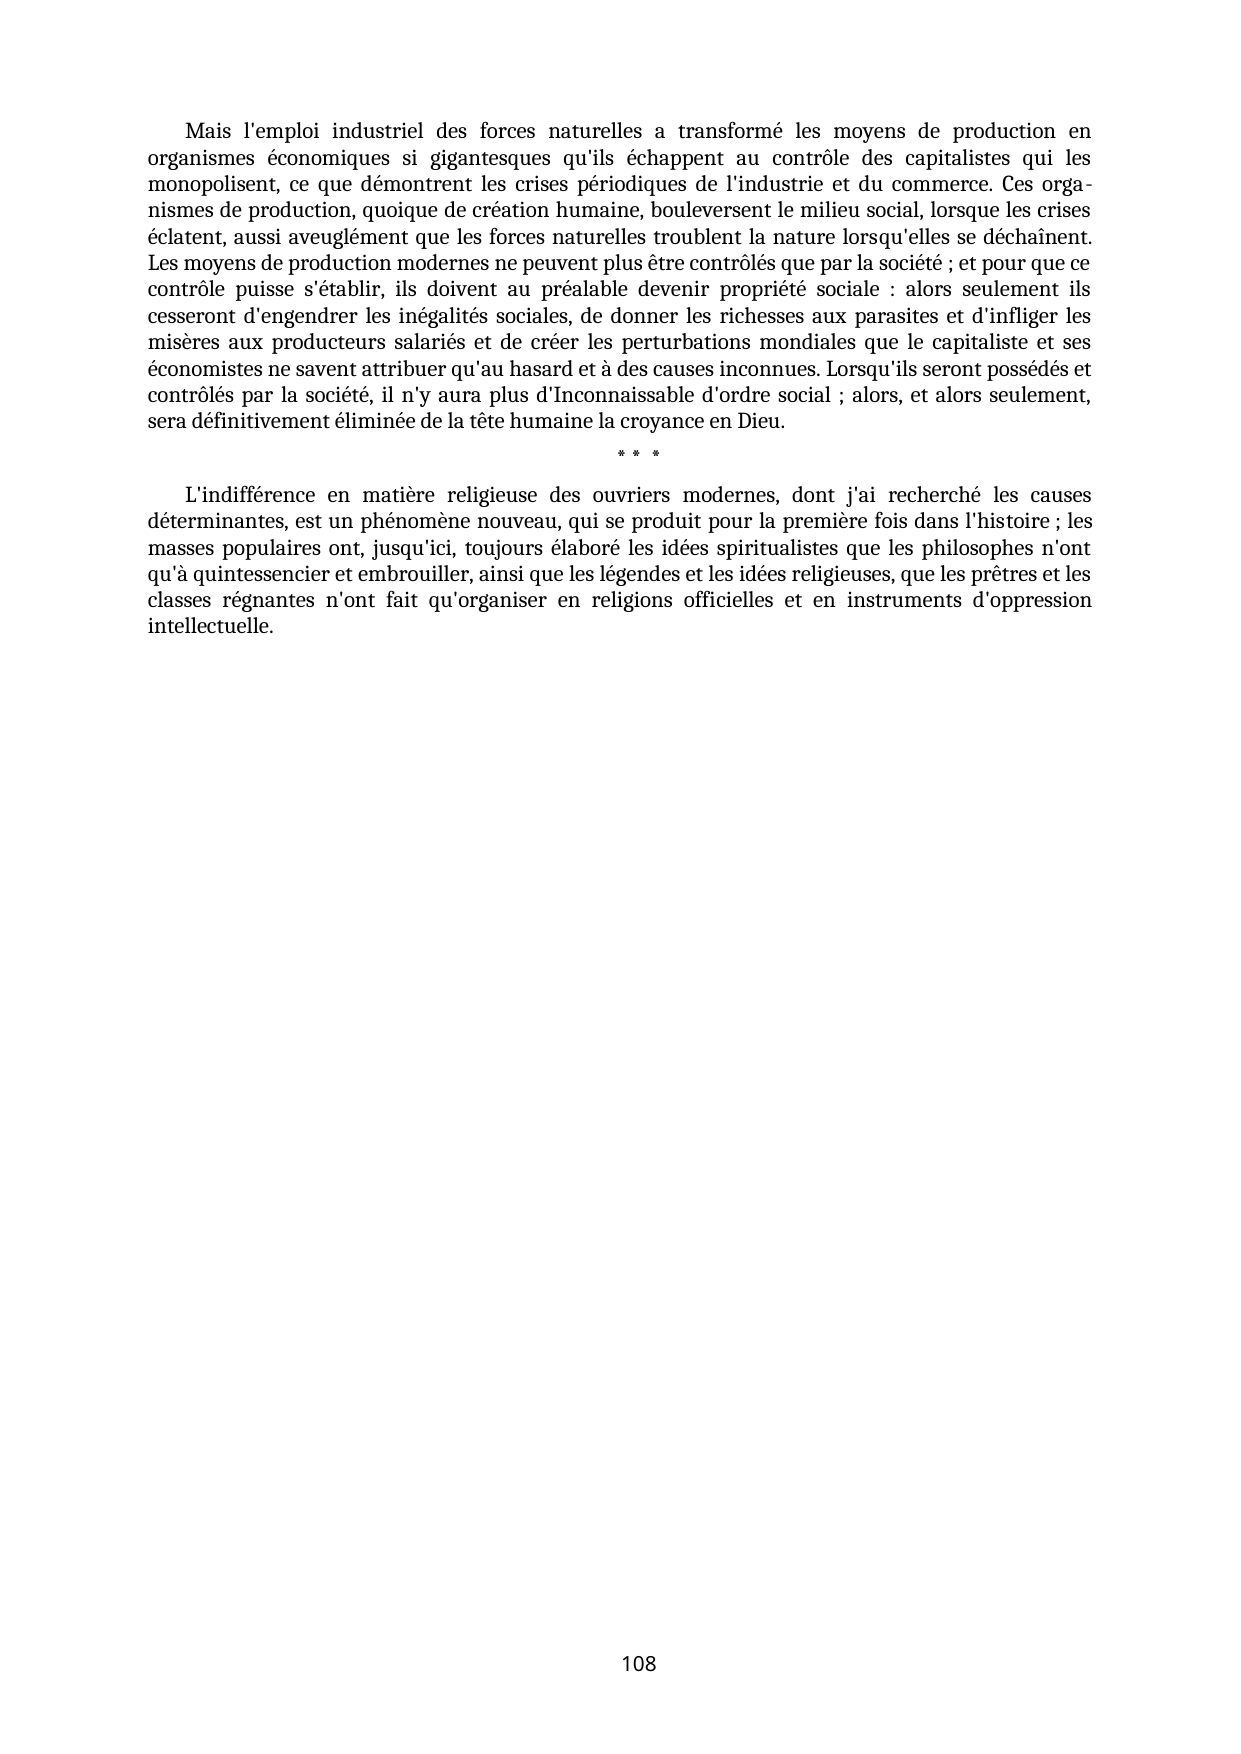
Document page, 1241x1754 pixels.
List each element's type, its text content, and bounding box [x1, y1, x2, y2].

text Mais l'emploi industriel des forces naturelles a transformé les moyens de production en organismes économiques si gigantesques qu'ils échappent au contrôle des capitalistes qui les monopolisent, ce que démontrent les crises périodiques de l'industrie et du commerce. Ces orga­nismes de production, quoique de création humaine, bouleversent le milieu social, lorsque les crises éclatent, aussi aveuglément que les forces naturelles troublent la nature lors­qu'elles se déchaînent. Les moyens de production modernes ne peuvent plus être contrôlés que par la société ; et pour que ce contrôle puisse s'établir, ils doivent au préalable devenir propriété sociale : alors seulement ils cesseront d'engendrer les inégalités sociales, de donner les richesses aux parasites et d'infliger les misères aux producteurs salariés et de créer les perturbations mondiales que le capitaliste et ses économistes ne savent attribuer qu'au hasard et à des causes inconnues. Lorsqu'ils seront possédés et contrôlés par la société, il n'y aura plus d'Inconnaissable d'ordre social ; alors, et alors seulement, sera définitivement éliminée de la tête humaine la croyance en Dieu. [148, 118, 1093, 434]
text L'indifférence en matière religieuse des ouvriers modernes, dont j'ai recherché les causes déterminantes, est un phénomène nouveau, qui se produit pour la première fois dans l'his­toire ; les masses populaires ont, jusqu'ici, toujours élaboré les idées spiritualistes que les philosophes n'ont qu'à quintessencier et embrouiller, ainsi que les légendes et les idées religieuses, que les prêtres et les classes régnantes n'ont fait qu'organiser en religions offi­cielles et en instruments d'oppression intellectuelle. [148, 482, 1093, 640]
text * * * [148, 445, 1093, 471]
